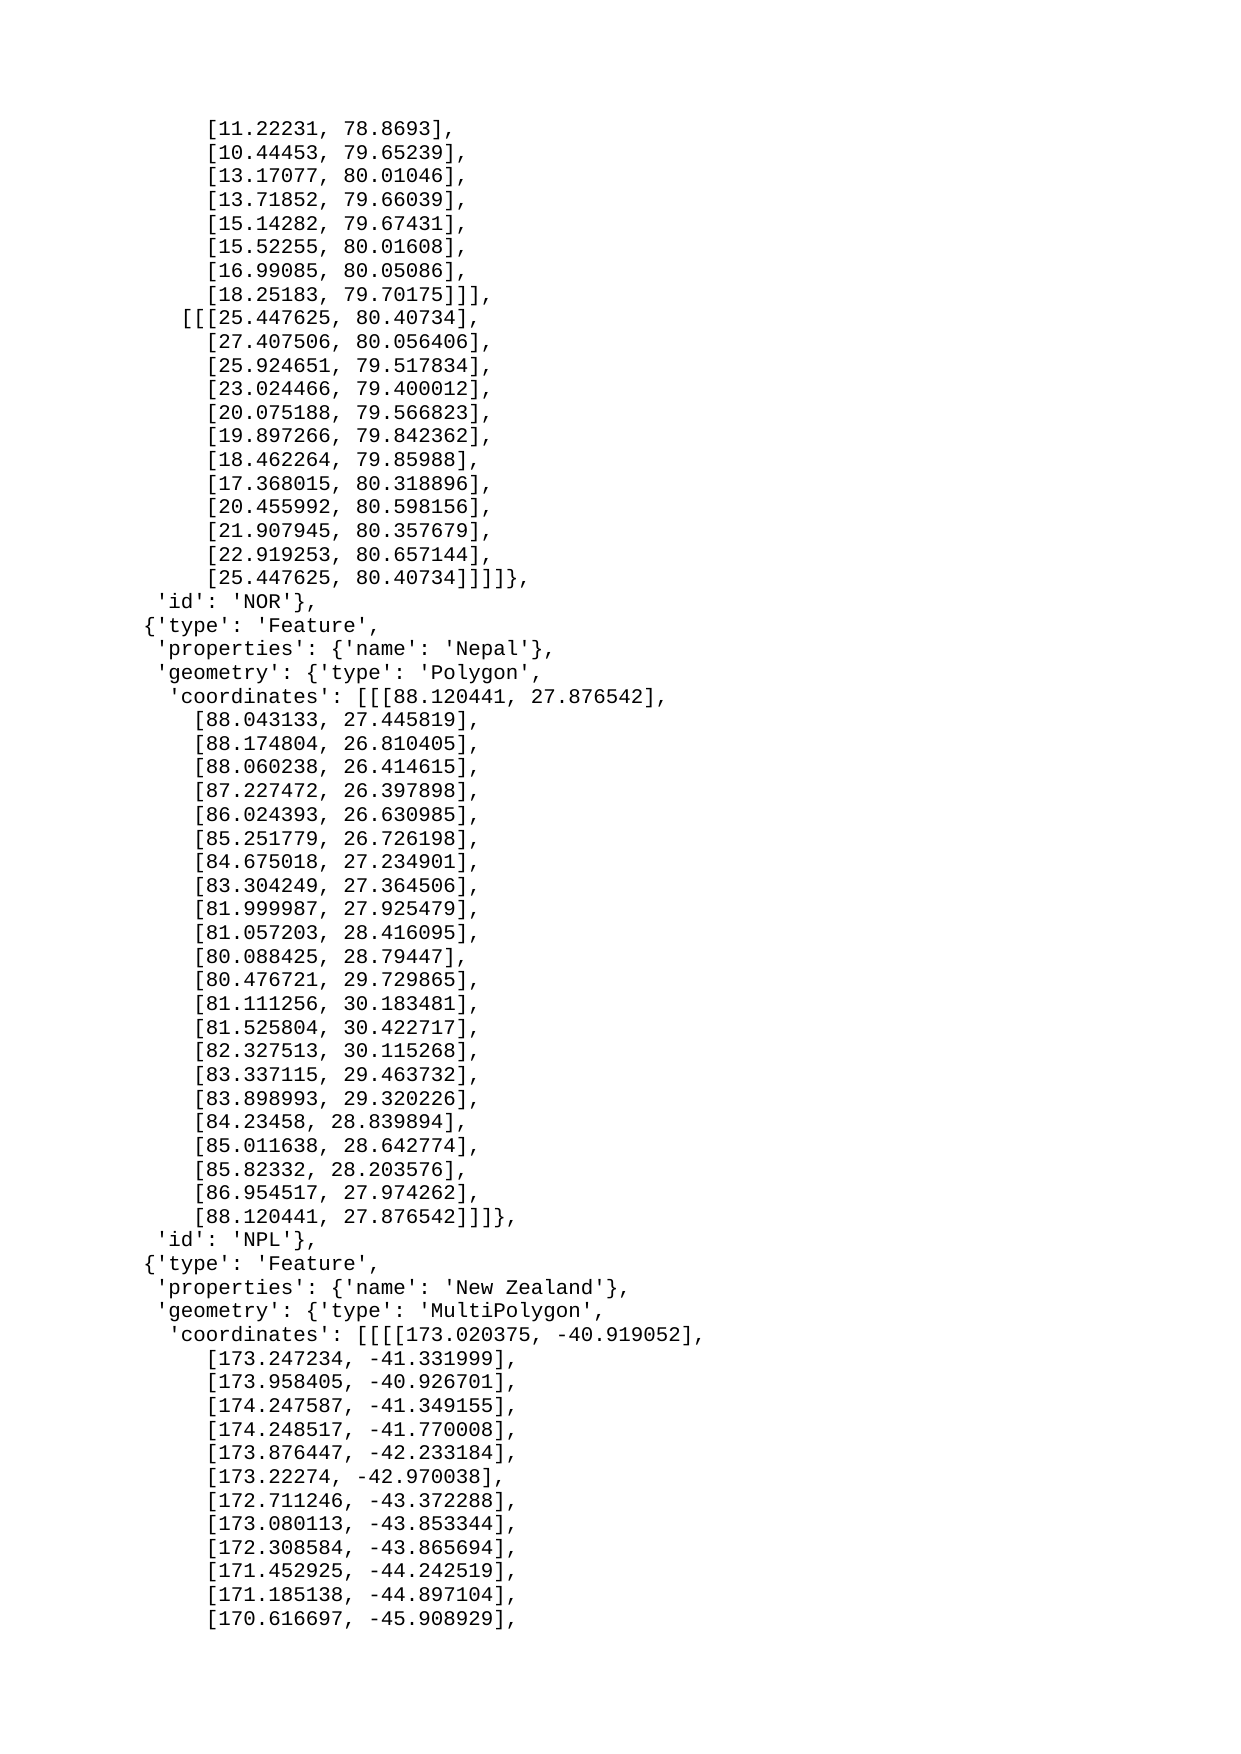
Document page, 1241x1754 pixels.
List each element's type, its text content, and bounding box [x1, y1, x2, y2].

text [174.248517, -41.770008], [118, 1419, 1122, 1442]
text [171.185138, -44.897104], [118, 1584, 1122, 1608]
text [171.452925, -44.242519], [118, 1561, 1122, 1584]
text [11.22231, 78.8693], [118, 118, 1122, 142]
text [27.407506, 80.056406], [118, 331, 1122, 354]
text [83.337115, 29.463732], [118, 1064, 1122, 1088]
text [84.675018, 27.234901], [118, 851, 1122, 875]
text [83.304249, 27.364506], [118, 875, 1122, 898]
text [17.368015, 80.318896], [118, 473, 1122, 496]
text [80.476721, 29.729865], [118, 969, 1122, 993]
text [18.462264, 79.85988], [118, 449, 1122, 473]
text [85.251779, 26.726198], [118, 827, 1122, 851]
text [86.024393, 26.630985], [118, 804, 1122, 827]
text [15.14282, 79.67431], [118, 213, 1122, 236]
text 'geometry': {'type': 'MultiPolygon', [118, 1300, 1122, 1324]
text [18.25183, 79.70175]]], [118, 284, 1122, 307]
text [85.011638, 28.642774], [118, 1135, 1122, 1158]
text [20.075188, 79.566823], [118, 402, 1122, 426]
text [82.327513, 30.115268], [118, 1040, 1122, 1064]
text [173.958405, -40.926701], [118, 1371, 1122, 1395]
text [170.616697, -45.908929], [118, 1608, 1122, 1631]
text [81.111256, 30.183481], [118, 993, 1122, 1017]
text [15.52255, 80.01608], [118, 236, 1122, 260]
text {'type': 'Feature', [118, 615, 1122, 638]
text [87.227472, 26.397898], [118, 780, 1122, 804]
text 'properties': {'name': 'New Zealand'}, [118, 1277, 1122, 1300]
text [173.080113, -43.853344], [118, 1513, 1122, 1537]
text [84.23458, 28.839894], [118, 1111, 1122, 1135]
text [22.919253, 80.657144], [118, 544, 1122, 567]
text [88.174804, 26.810405], [118, 733, 1122, 757]
text [83.898993, 29.320226], [118, 1088, 1122, 1111]
text [80.088425, 28.79447], [118, 946, 1122, 969]
text [81.999987, 27.925479], [118, 898, 1122, 922]
text [13.71852, 79.66039], [118, 189, 1122, 213]
text [23.024466, 79.400012], [118, 378, 1122, 402]
text [88.060238, 26.414615], [118, 757, 1122, 780]
text [88.043133, 27.445819], [118, 709, 1122, 733]
text 'coordinates': [[[[173.020375, -40.919052], [118, 1324, 1122, 1348]
text [[[25.447625, 80.40734], [118, 307, 1122, 331]
text [13.17077, 80.01046], [118, 165, 1122, 189]
text 'properties': {'name': 'Nepal'}, [118, 638, 1122, 662]
text [172.711246, -43.372288], [118, 1489, 1122, 1513]
text [81.057203, 28.416095], [118, 922, 1122, 946]
text [19.897266, 79.842362], [118, 426, 1122, 449]
text [25.447625, 80.40734]]]]}, [118, 567, 1122, 591]
text [16.99085, 80.05086], [118, 260, 1122, 284]
text [173.876447, -42.233184], [118, 1442, 1122, 1466]
text [86.954517, 27.974262], [118, 1182, 1122, 1206]
text [173.22274, -42.970038], [118, 1466, 1122, 1489]
text [174.247587, -41.349155], [118, 1395, 1122, 1419]
text [88.120441, 27.876542]]]}, [118, 1206, 1122, 1229]
text 'id': 'NOR'}, [118, 591, 1122, 615]
text 'id': 'NPL'}, [118, 1229, 1122, 1253]
text [173.247234, -41.331999], [118, 1348, 1122, 1371]
text [21.907945, 80.357679], [118, 520, 1122, 544]
text {'type': 'Feature', [118, 1253, 1122, 1277]
text [20.455992, 80.598156], [118, 496, 1122, 520]
text [172.308584, -43.865694], [118, 1537, 1122, 1561]
text 'geometry': {'type': 'Polygon', [118, 662, 1122, 686]
text [81.525804, 30.422717], [118, 1017, 1122, 1040]
text [25.924651, 79.517834], [118, 354, 1122, 378]
text 'coordinates': [[[88.120441, 27.876542], [118, 686, 1122, 709]
text [85.82332, 28.203576], [118, 1158, 1122, 1182]
text [10.44453, 79.65239], [118, 142, 1122, 165]
